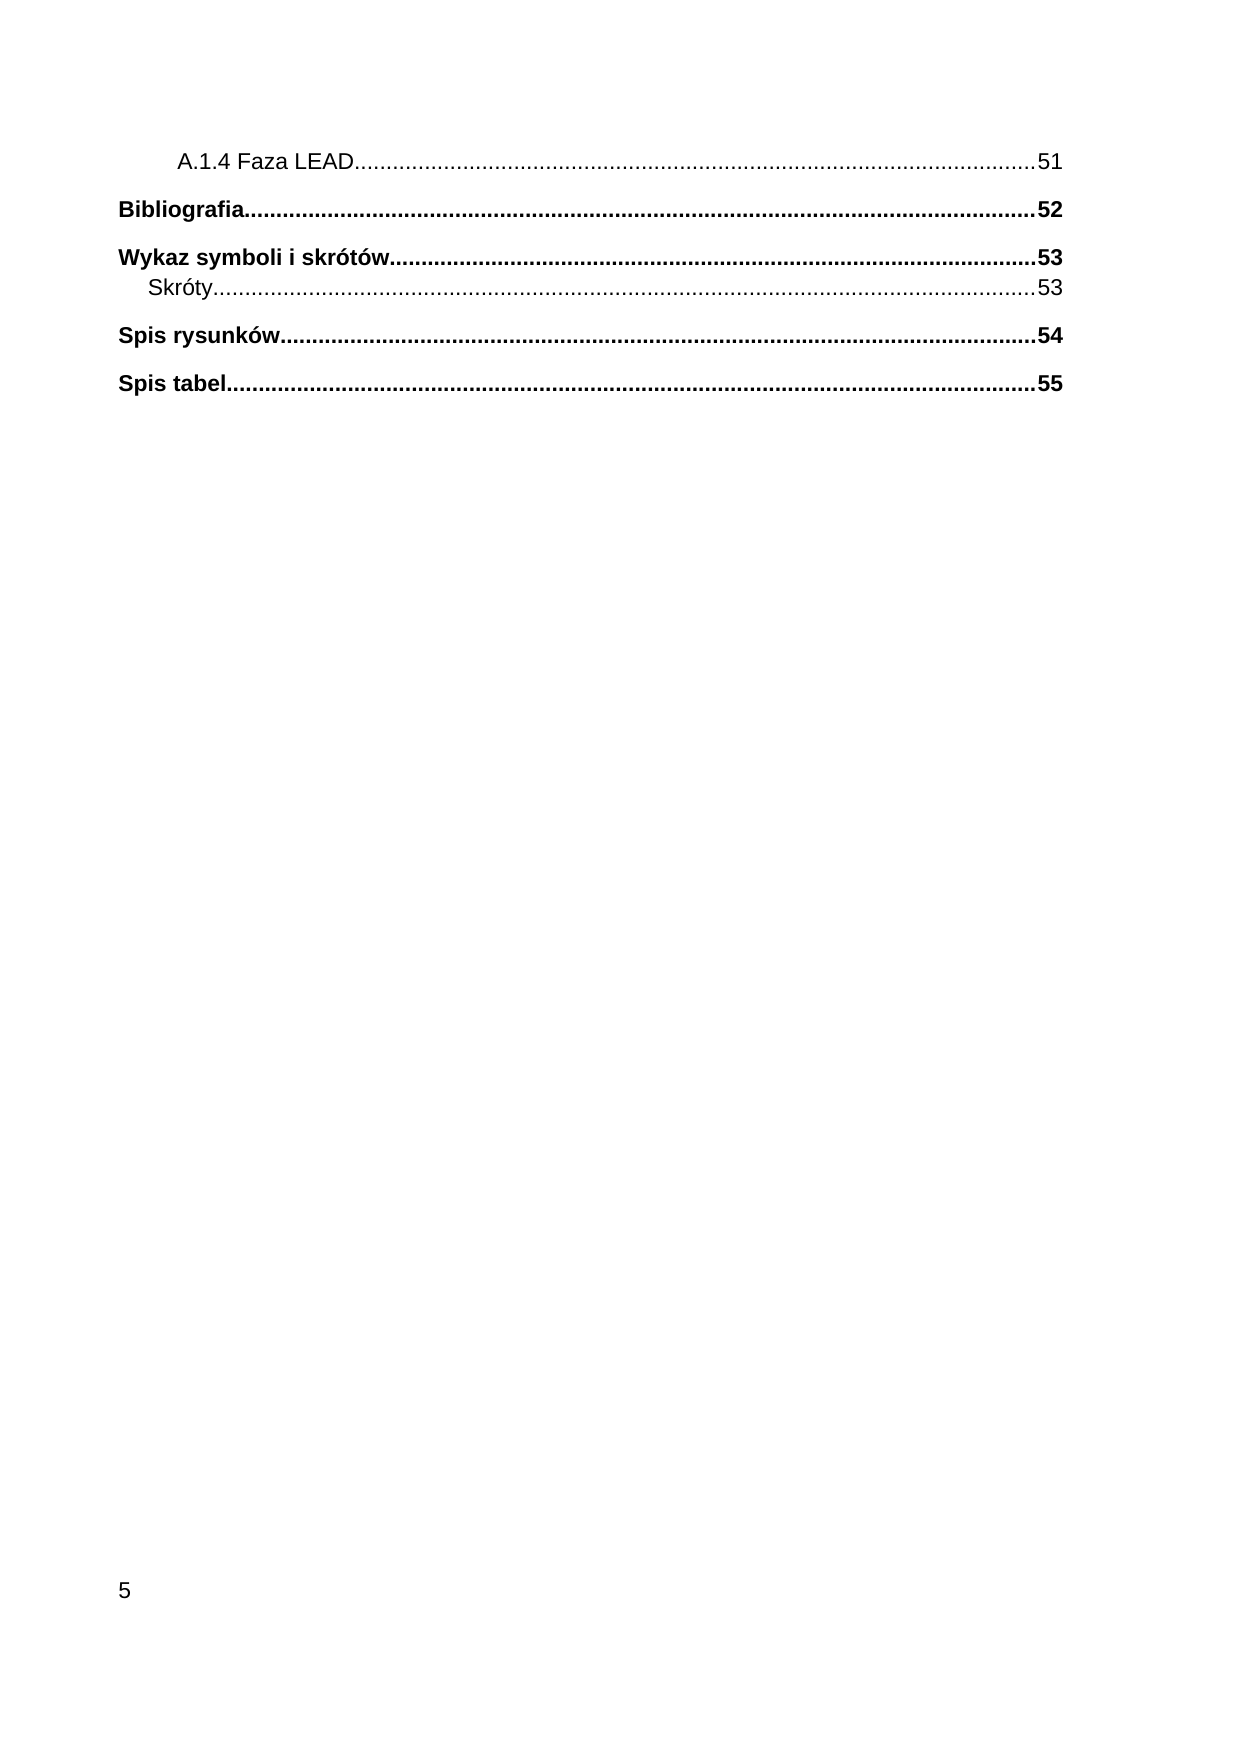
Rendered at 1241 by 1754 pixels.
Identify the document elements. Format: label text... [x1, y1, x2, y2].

text Bibliografia 52 [118, 196, 1063, 222]
text Skróty 53 [148, 274, 1063, 300]
text A.1.4 Faza LEAD 51 [177, 148, 1063, 174]
text Spis tabel 55 [118, 369, 1063, 396]
text Spis rysunków 54 [118, 322, 1063, 348]
text Wykaz symboli i skrótów 53 [118, 243, 1063, 270]
